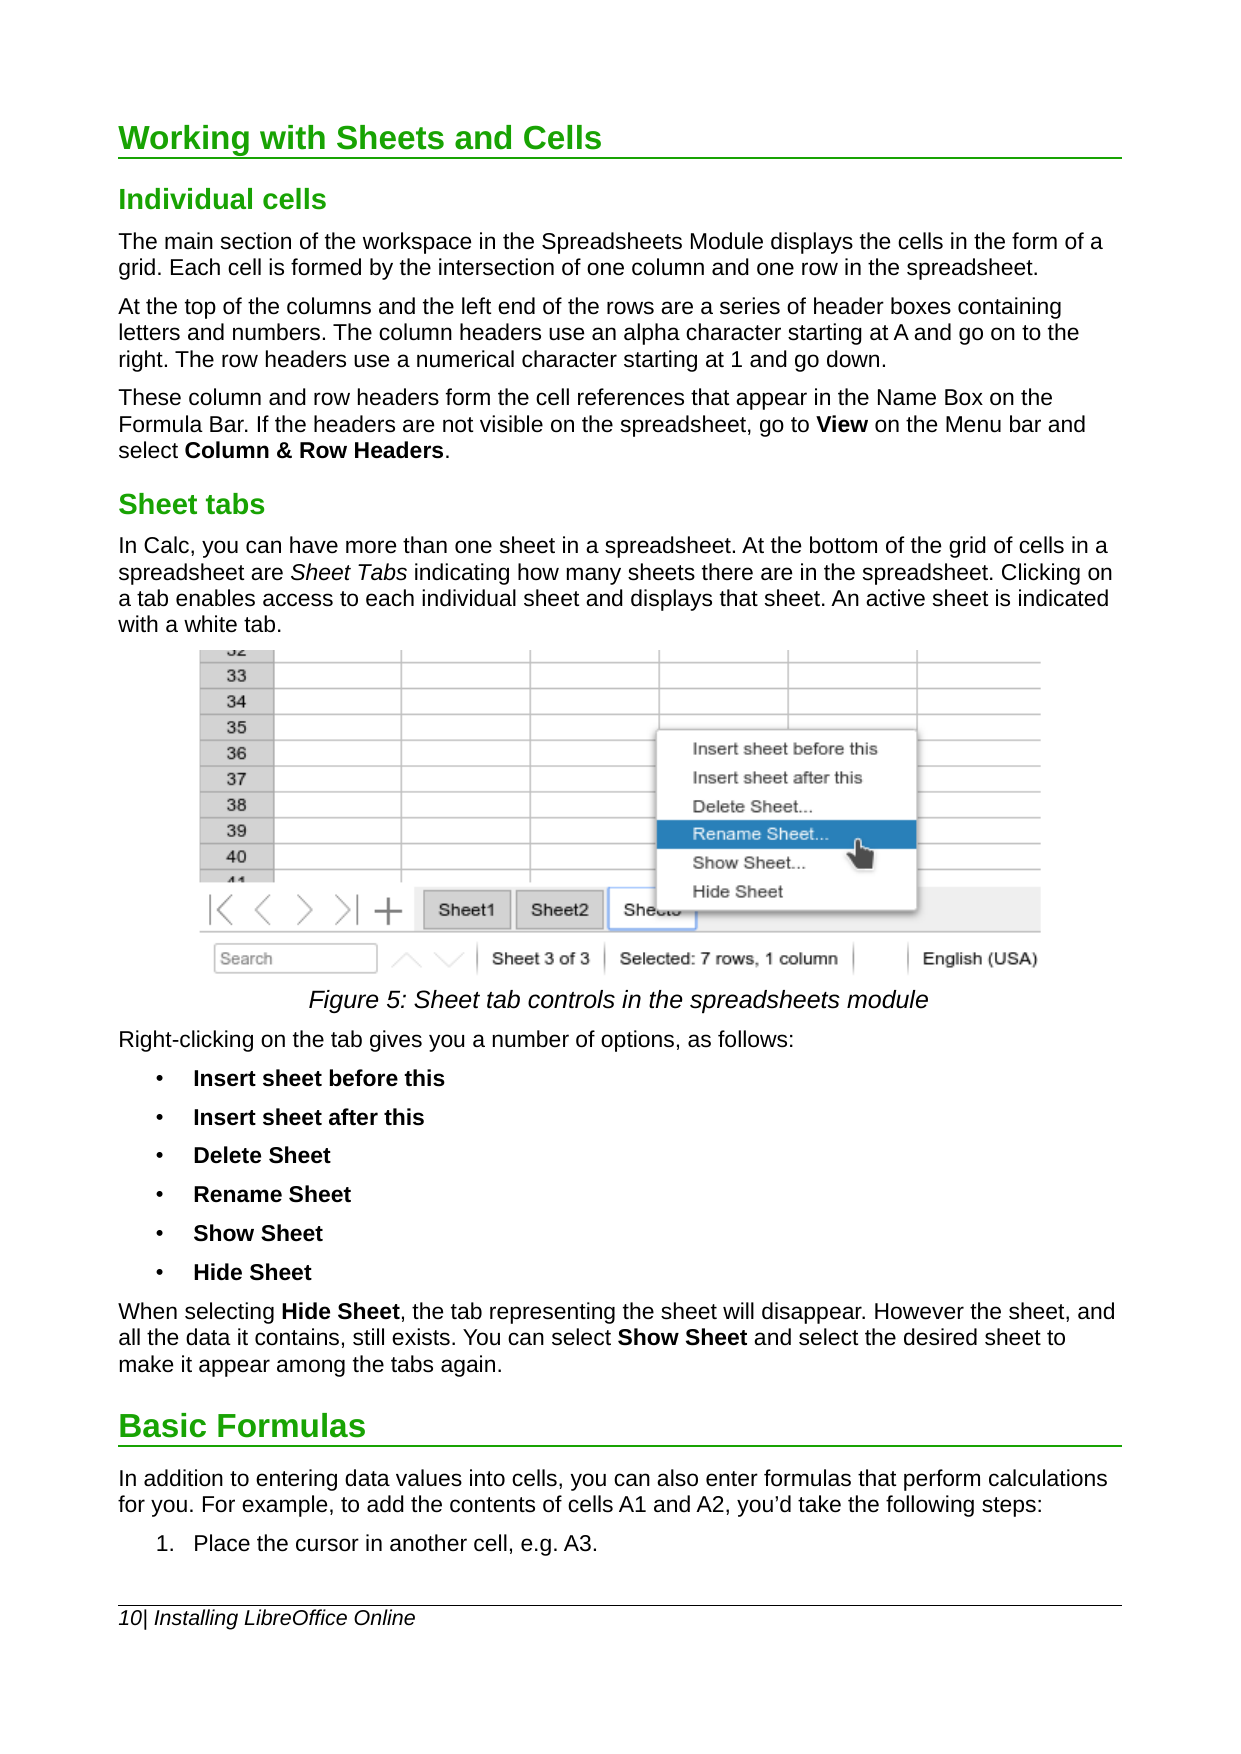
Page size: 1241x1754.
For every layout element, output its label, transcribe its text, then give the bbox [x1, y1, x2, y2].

list Insert sheet after this [156, 1103, 1122, 1130]
subtitle Individual cells [118, 182, 1122, 216]
list Rename Sheet [156, 1181, 1122, 1208]
subtitle Basic Formulas [118, 1406, 1122, 1445]
text At the top of the columns and the left end of the rows are a series of header boxes containing letters and numbers. The column headers use an alpha character starting at A and go on to the right. The row headers use a numerical character starting at 1 and go down. [118, 293, 1122, 372]
text Right-clicking on the tab gives you a number of options, as follows: [118, 1026, 1122, 1052]
list Place the cursor in another cell, e.g. A3. [156, 1530, 1122, 1556]
text These column and row headers form the cell references that appear in the Name Box on the Formula Bar. If the headers are not visible on the spreadsheet, go to View on the Menu bar and select Column & Row Headers. [118, 384, 1122, 463]
text When selecting Hide Sheet, the tab representing the sheet will disappear. However the sheet, and all the data it contains, still exists. You can select Show Sheet and select the desired sheet to make it appear among the tabs again. [118, 1298, 1122, 1377]
picture [199, 650, 1041, 986]
text In Calc, you can have more than one sheet in a spreadsheet. At the bottom of the grid of cells in a spreadsheet are Sheet Tabs indicating how many sheets there are in the spreadsheet. Clicking on a tab enables access to each individual sheet and displays that sheet. An active sheet is indicated with a white tab. [118, 532, 1122, 638]
subtitle Sheet tabs [118, 487, 1122, 521]
text The main section of the workspace in the Spreadsheets Module displays the cells in the form of a grid. Each cell is formed by the intersection of one column and one row in the spreadsheet. [118, 228, 1122, 280]
list Delete Sheet [156, 1142, 1122, 1169]
text In addition to entering data values into cells, you can also enter formulas that perform calculations for you. For example, to add the contents of cells A1 and A2, you’d take the following steps: [118, 1464, 1122, 1517]
subtitle Working with Sheets and Cells [118, 118, 1122, 157]
list Insert sheet before this [156, 1065, 1122, 1091]
list Show Sheet [156, 1220, 1122, 1246]
text Figure 5: Sheet tab controls in the spreadsheets module [187, 986, 1054, 1014]
list Hide Sheet [156, 1259, 1122, 1285]
